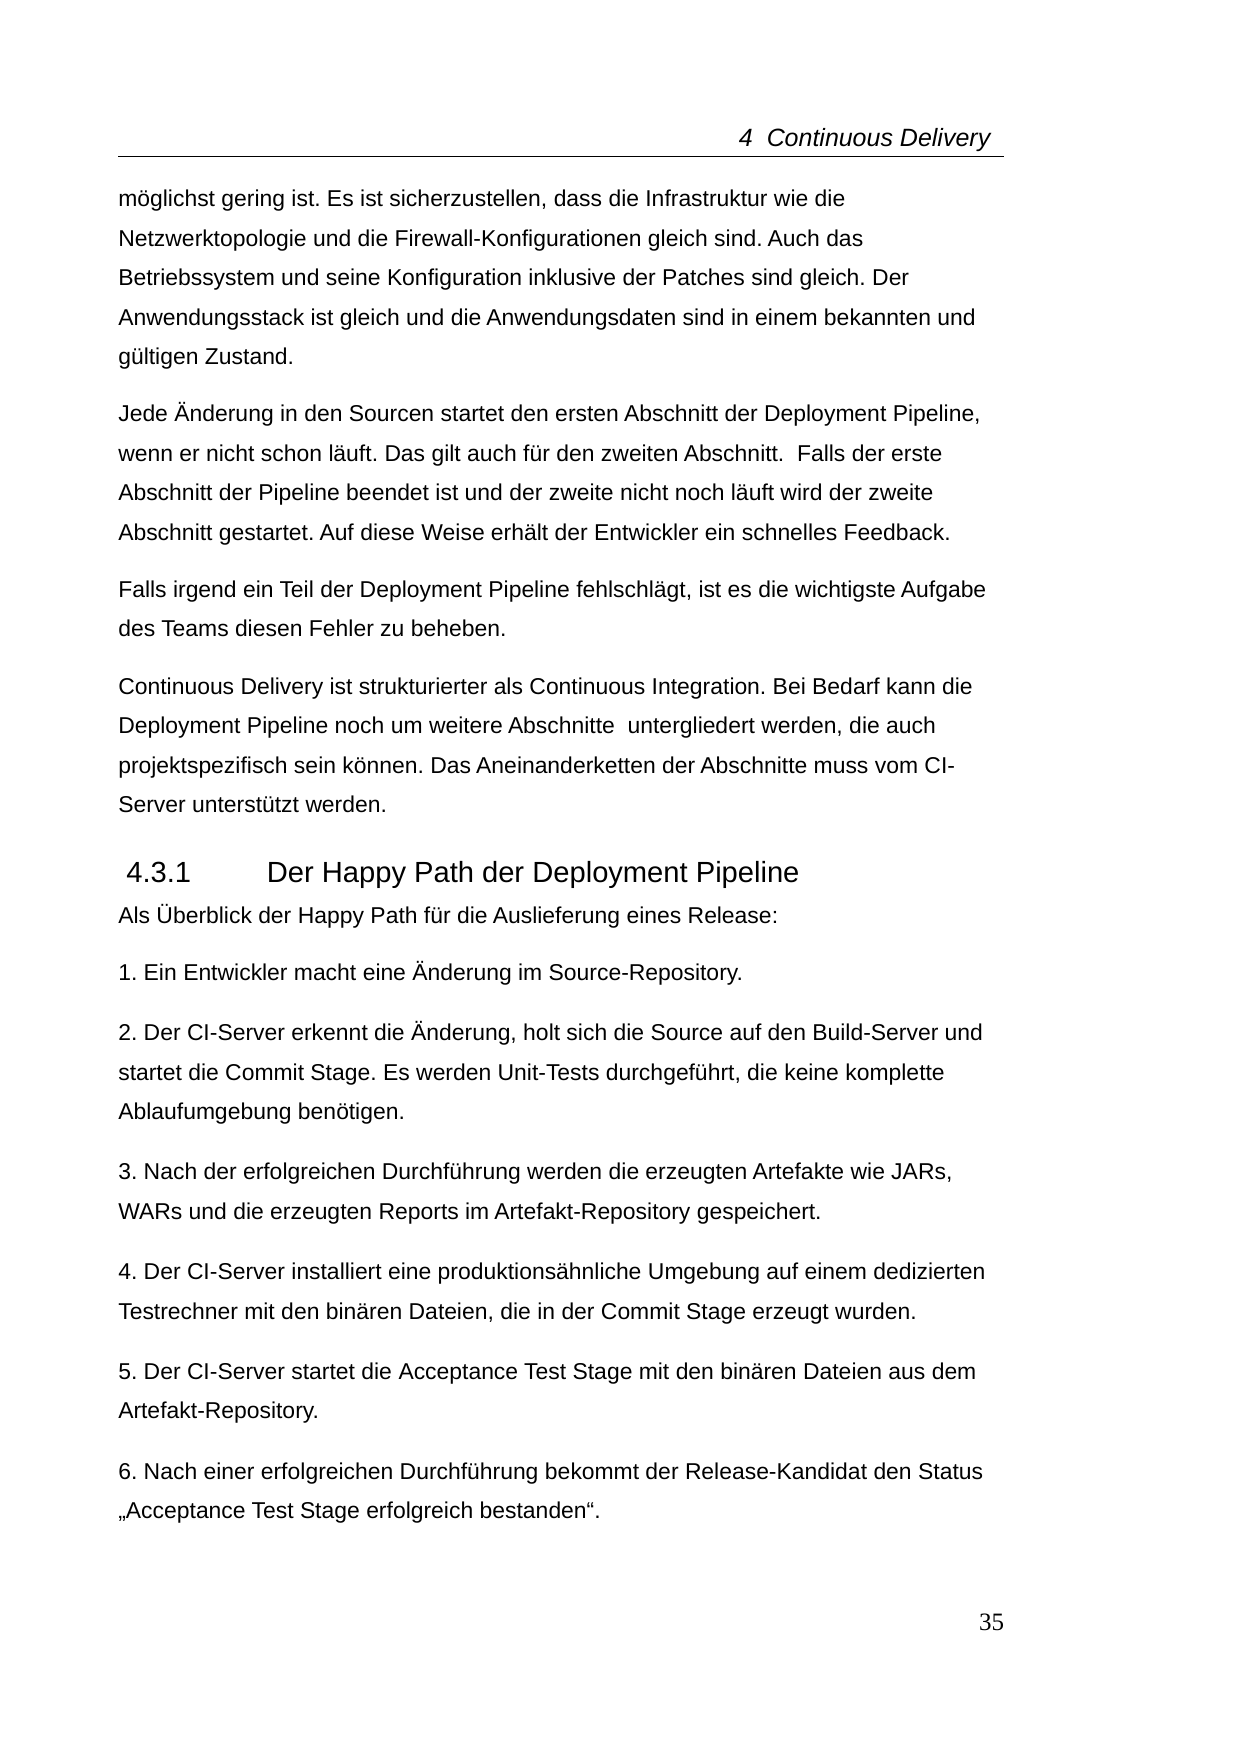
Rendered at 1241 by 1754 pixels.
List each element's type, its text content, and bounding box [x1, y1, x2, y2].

subtitle Der Happy Path der Deployment Pipeline [118, 856, 1004, 889]
text 5. Der CI-Server startet die Acceptance Test Stage mit den binären Dateien aus dem Artefakt-Repository. [118, 1358, 1004, 1424]
text Jede Änderung in den Sourcen startet den ersten Abschnitt der Deployment Pipeline, wenn er nicht schon läuft. Das gilt auch für den zweiten Abschnitt. Falls der erste Abschnitt der Pipeline beendet ist und der zweite nicht noch läuft wird der zweite Abschnitt gestartet. Auf diese Weise erhält der Entwickler ein schnelles Feedback. [118, 400, 1004, 545]
text Als Überblick der Happy Path für die Auslieferung eines Release: [118, 902, 1004, 928]
text Falls irgend ein Teil der Deployment Pipeline fehlschlägt, ist es die wichtigste Aufgabe des Teams diesen Fehler zu beheben. [118, 576, 1004, 642]
text 3. Nach der erfolgreichen Durchführung werden die erzeugten Artefakte wie JARs, WARs und die erzeugten Reports im Artefakt-Repository gespeichert. [118, 1158, 1004, 1224]
text 1. Ein Entwickler macht eine Änderung im Source-Repository. [118, 959, 1004, 985]
text 2. Der CI-Server erkennt die Änderung, holt sich die Source auf den Build-Server und startet die Commit Stage. Es werden Unit-Tests durchgeführt, die keine komplette Ablaufumgebung benötigen. [118, 1019, 1004, 1124]
text 4. Der CI-Server installiert eine produktionsähnliche Umgebung auf einem dedizierten Testrechner mit den binären Dateien, die in der Commit Stage erzeugt wurden. [118, 1258, 1004, 1324]
text möglichst gering ist. Es ist sicherzustellen, dass die Infrastruktur wie die Netzwerktopologie und die Firewall-Konfigurationen gleich sind. Auch das Betriebssystem und seine Konfiguration inklusive der Patches sind gleich. Der Anwendungsstack ist gleich und die Anwendungsdaten sind in einem bekannten und gültigen Zustand. [118, 185, 1004, 369]
text 6. Nach einer erfolgreichen Durchführung bekommt der Release-Kandidat den Status „Acceptance Test Stage erfolgreich bestanden“. [118, 1458, 1004, 1523]
text Continuous Delivery ist strukturierter als Continuous Integration. Bei Bedarf kann die Deployment Pipeline noch um weitere Abschnitte untergliedert werden, die auch projektspezifisch sein können. Das Aneinanderketten der Abschnitte muss vom CI-Server unterstützt werden. [118, 673, 1004, 817]
